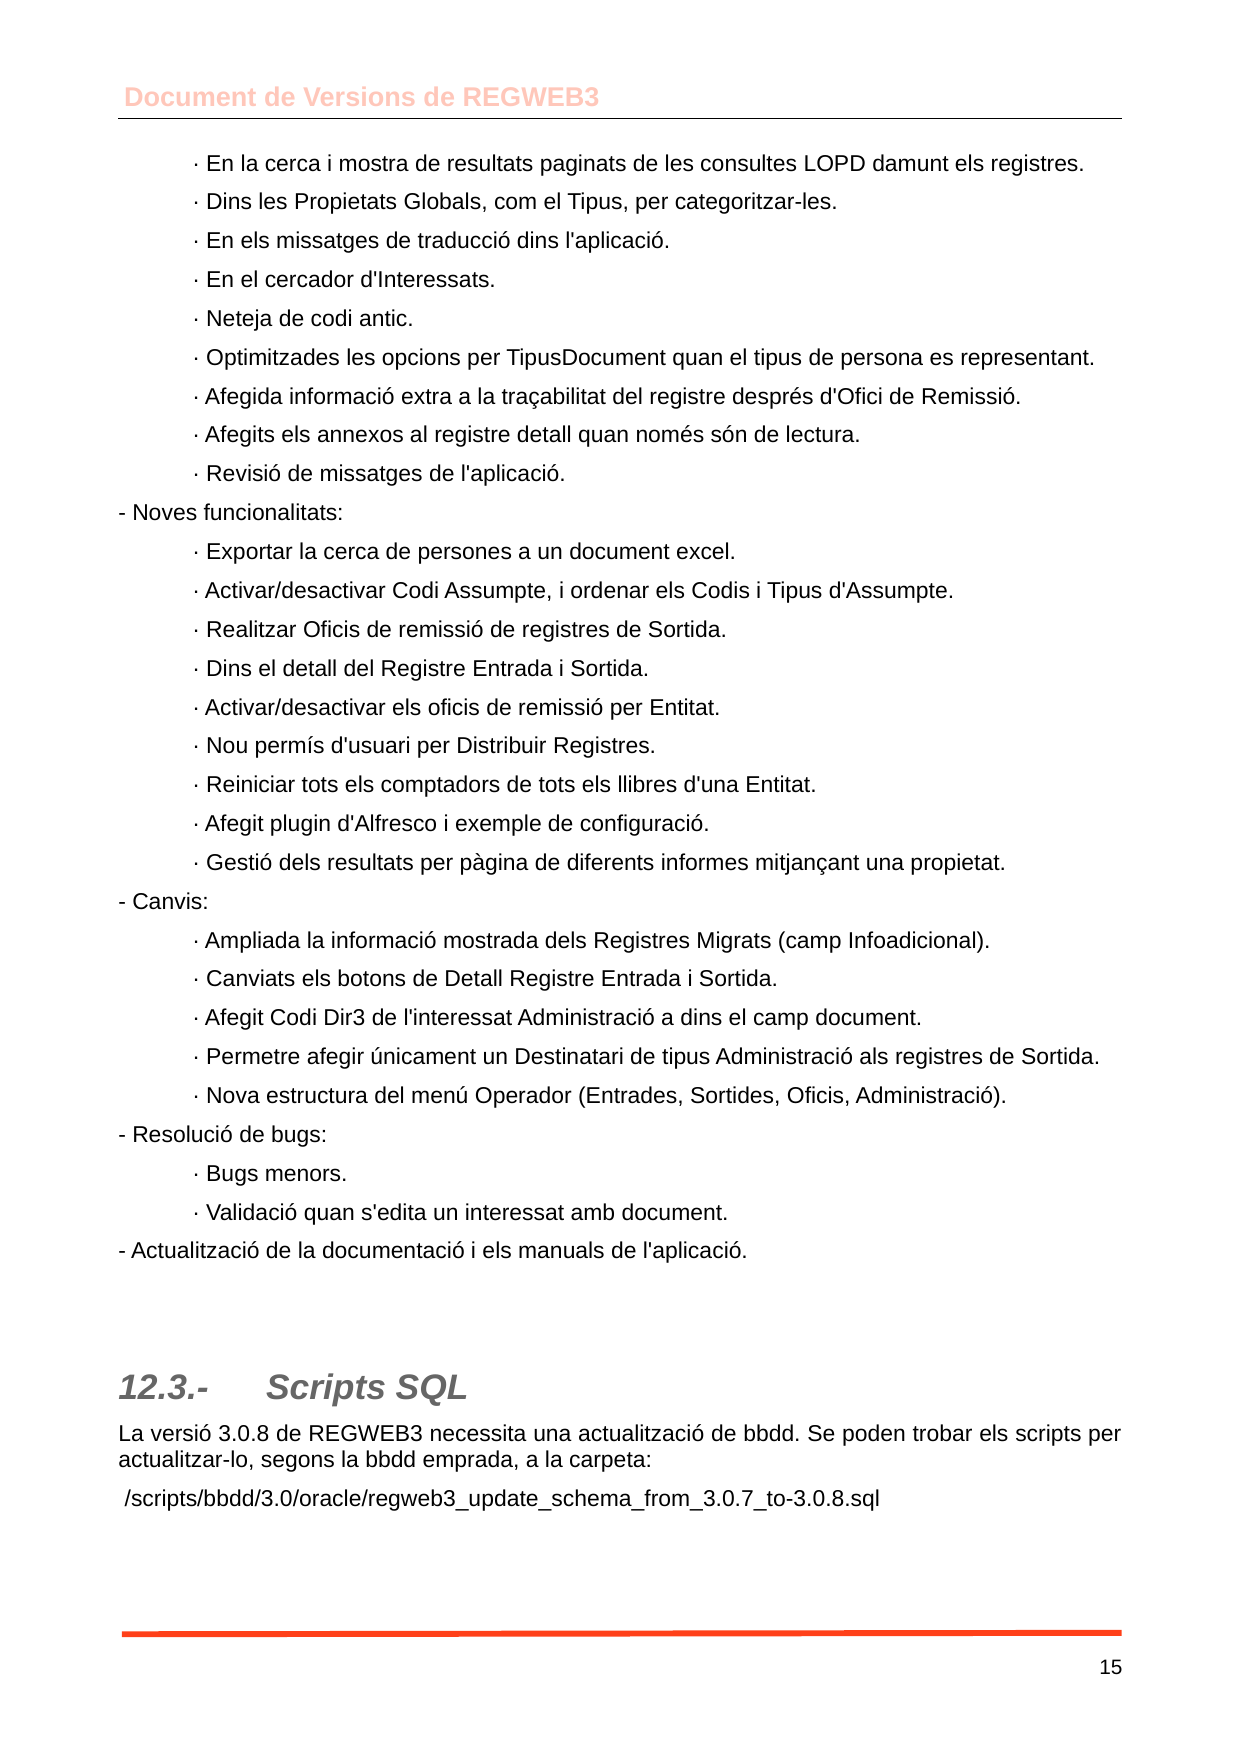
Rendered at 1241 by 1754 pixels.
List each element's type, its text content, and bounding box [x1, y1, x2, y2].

text · Bugs menors. [192, 1160, 1122, 1186]
text · Neteja de codi antic. [192, 305, 1122, 331]
text · Exportar la cerca de persones a un document excel. [192, 538, 1122, 564]
text · Afegida informació extra a la traçabilitat del registre després d'Ofici de Remissió. [192, 383, 1122, 409]
text - Resolució de bugs: [118, 1121, 1122, 1147]
text · Reiniciar tots els comptadors de tots els llibres d'una Entitat. [192, 771, 1122, 797]
text · Activar/desactivar els oficis de remissió per Entitat. [192, 693, 1122, 720]
text · Afegits els annexos al registre detall quan només són de lectura. [192, 421, 1122, 448]
text - Actualització de la documentació i els manuals de l'aplicació. [118, 1237, 1122, 1264]
text · Dins el detall del Registre Entrada i Sortida. [192, 654, 1122, 681]
text · Permetre afegir únicament un Destinatari de tipus Administració als registres de Sortida. [192, 1043, 1122, 1069]
text · En la cerca i mostra de resultats paginats de les consultes LOPD damunt els registres. [192, 149, 1122, 176]
text La versió 3.0.8 de REGWEB3 necessita una actualització de bbdd. Se poden trobar els scripts per actualitzar-lo, segons la bbdd emprada, a la carpeta: [118, 1420, 1122, 1472]
text · En el cercador d'Interessats. [192, 266, 1122, 292]
text - Canvis: [118, 888, 1122, 914]
text · Activar/desactivar Codi Assumpte, i ordenar els Codis i Tipus d'Assumpte. [192, 577, 1122, 603]
text · Afegit plugin d'Alfresco i exemple de configuració. [192, 810, 1122, 836]
text · Nova estructura del menú Operador (Entrades, Sortides, Oficis, Administració). [192, 1082, 1122, 1108]
text · Realitzar Oficis de remissió de registres de Sortida. [192, 616, 1122, 642]
text · Nou permís d'usuari per Distribuir Registres. [192, 732, 1122, 759]
text · Afegit Codi Dir3 de l'interessat Administració a dins el camp document. [192, 1004, 1122, 1031]
text · Ampliada la informació mostrada dels Registres Migrats (camp Infoadicional). [118, 927, 1122, 953]
text · Dins les Propietats Globals, com el Tipus, per categoritzar-les. [192, 188, 1122, 215]
text · Gestió dels resultats per pàgina de diferents informes mitjançant una propietat. [192, 849, 1122, 875]
text · En els missatges de traducció dins l'aplicació. [192, 227, 1122, 253]
text · Canviats els botons de Detall Registre Entrada i Sortida. [192, 965, 1122, 992]
text · Optimitzades les opcions per TipusDocument quan el tipus de persona es representant. [192, 344, 1122, 370]
text - Noves funcionalitats: [118, 499, 1122, 526]
subtitle Scripts SQL [118, 1366, 1122, 1407]
text · Revisió de missatges de l'aplicació. [192, 460, 1122, 487]
text · Validació quan s'edita un interessat amb document. [192, 1198, 1122, 1225]
text /scripts/bbdd/3.0/oracle/regweb3_update_schema_from_3.0.7_to-3.0.8.sql [118, 1485, 1122, 1511]
